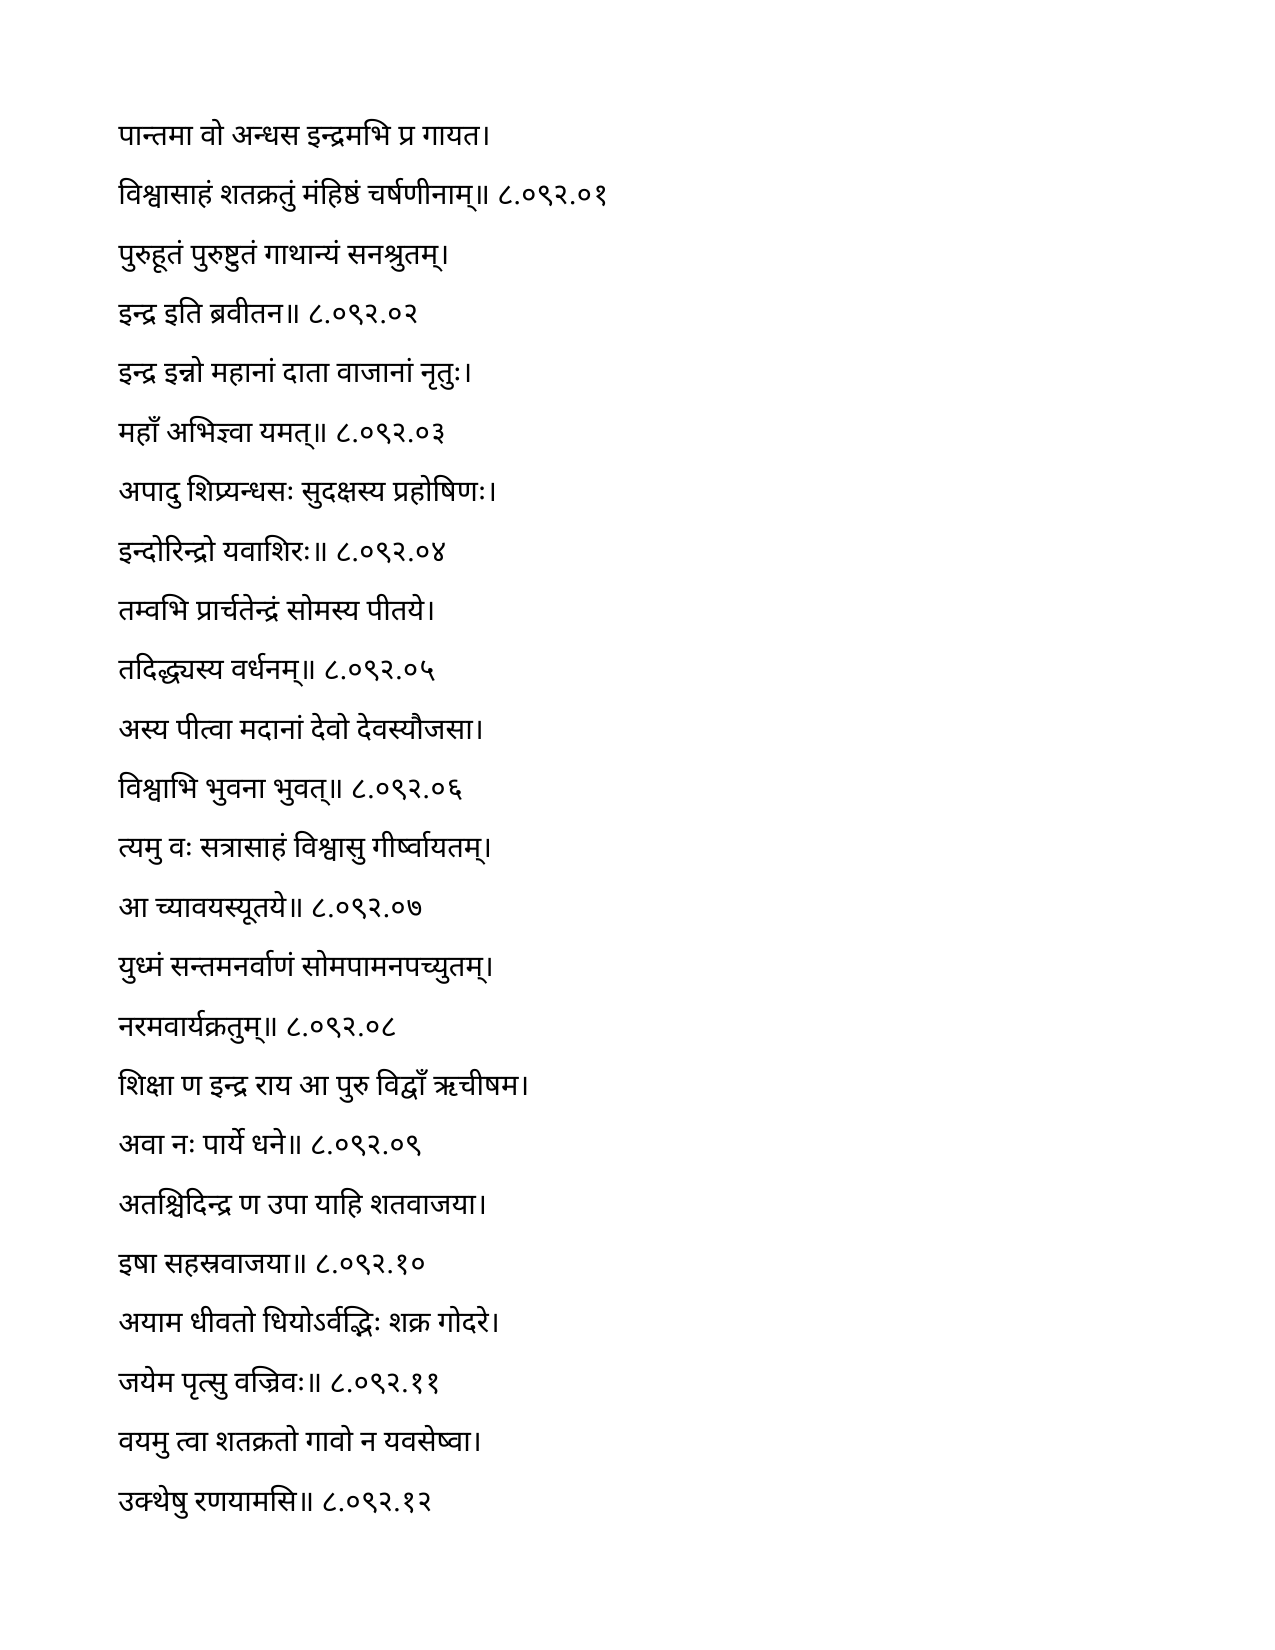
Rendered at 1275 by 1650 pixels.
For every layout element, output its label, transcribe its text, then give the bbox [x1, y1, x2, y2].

text अतश्चिदिन्द्र ण उपा याहि शतवाजया। [118, 1187, 1157, 1220]
text आ च्यावयस्यूतये॥ ८.०९२.०७ [118, 890, 1157, 923]
text महाँ अभिज्ञ्वा यमत्॥ ८.०९२.०३ [118, 415, 1157, 448]
text वयमु त्वा शतक्रतो गावो न यवसेष्वा। [118, 1424, 1157, 1458]
text नरमवार्यक्रतुम्॥ ८.०९२.०८ [118, 1009, 1157, 1042]
text तदिद्ध्यस्य वर्धनम्॥ ८.०९२.०५ [118, 652, 1157, 686]
text युध्मं सन्तमनर्वाणं सोमपामनपच्युतम्। [118, 949, 1157, 983]
text इन्द्र इति ब्रवीतन॥ ८.०९२.०२ [118, 296, 1157, 330]
text अपादु शिप्र्यन्धसः सुदक्षस्य प्रहोषिणः। [118, 474, 1157, 508]
text उक्थेषु रणयामसि॥ ८.०९२.१२ [118, 1484, 1157, 1517]
text इन्द्र इन्नो महानां दाता वाजानां नृतुः। [118, 356, 1157, 389]
text पुरुहूतं पुरुष्टुतं गाथान्यं सनश्रुतम्। [118, 237, 1157, 270]
text जयेम पृत्सु वज्रिवः॥ ८.०९२.११ [118, 1365, 1157, 1398]
text त्यमु वः सत्रासाहं विश्वासु गीर्ष्वायतम्। [118, 831, 1157, 864]
text शिक्षा ण इन्द्र राय आ पुरु विद्वाँ ऋचीषम। [118, 1068, 1157, 1102]
text इषा सहस्रवाजया॥ ८.०९२.१० [118, 1246, 1157, 1280]
text अवा नः पार्ये धने॥ ८.०९२.०९ [118, 1127, 1157, 1161]
text पान्तमा वो अन्धस इन्द्रमभि प्र गायत। [118, 118, 1157, 152]
text इन्दोरिन्द्रो यवाशिरः॥ ८.०९२.०४ [118, 534, 1157, 567]
text विश्वासाहं शतक्रतुं मंहिष्ठं चर्षणीनाम्॥ ८.०९२.०१ [118, 177, 1157, 211]
text अयाम धीवतो धियोऽर्वद्भिः शक्र गोदरे। [118, 1306, 1157, 1339]
text अस्य पीत्वा मदानां देवो देवस्यौजसा। [118, 712, 1157, 745]
text विश्वाभि भुवना भुवत्॥ ८.०९२.०६ [118, 771, 1157, 805]
text तम्वभि प्रार्चतेन्द्रं सोमस्य पीतये। [118, 593, 1157, 627]
